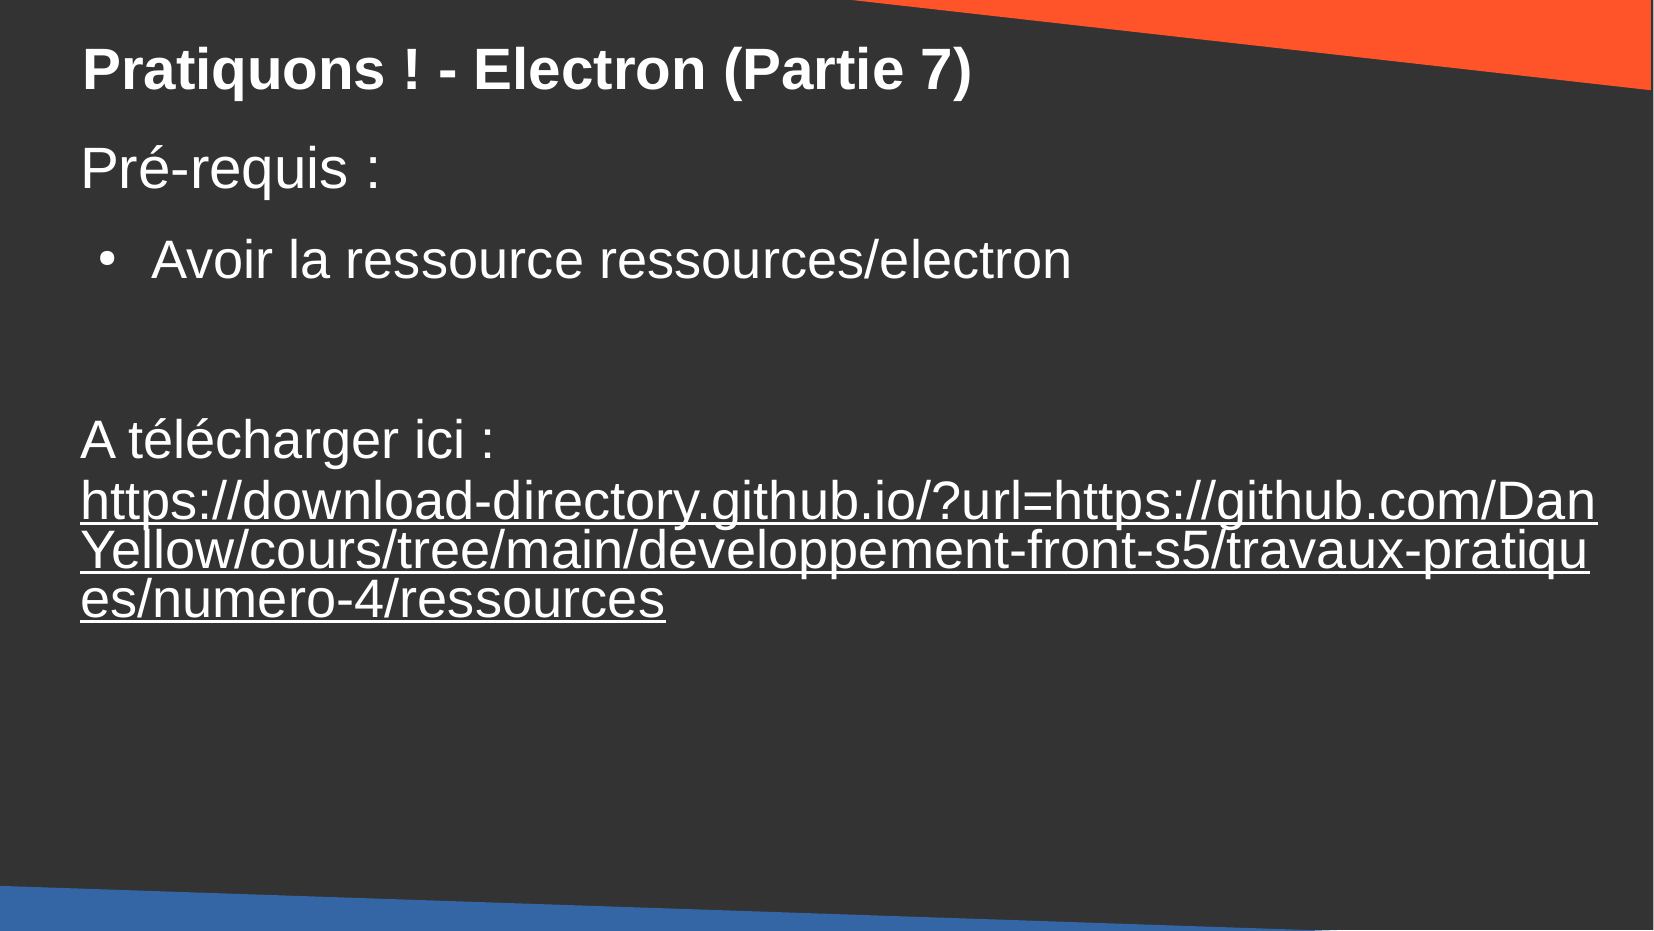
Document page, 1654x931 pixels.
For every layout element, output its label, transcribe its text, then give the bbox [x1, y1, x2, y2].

text_box [851, 0, 1651, 91]
title Pratiquons ! - Electron (Partie 7) [82, 37, 1571, 114]
text_box [0, 885, 1337, 931]
list Pré-requis : Avoir la ressource ressources/electron A télécharger ici : https://download-directory.github.io/?url=https://github.com/DanYellow/cours/tree/main/developpement-front-s5/travaux-pratiques/numero-4/ressources [80, 135, 1620, 721]
